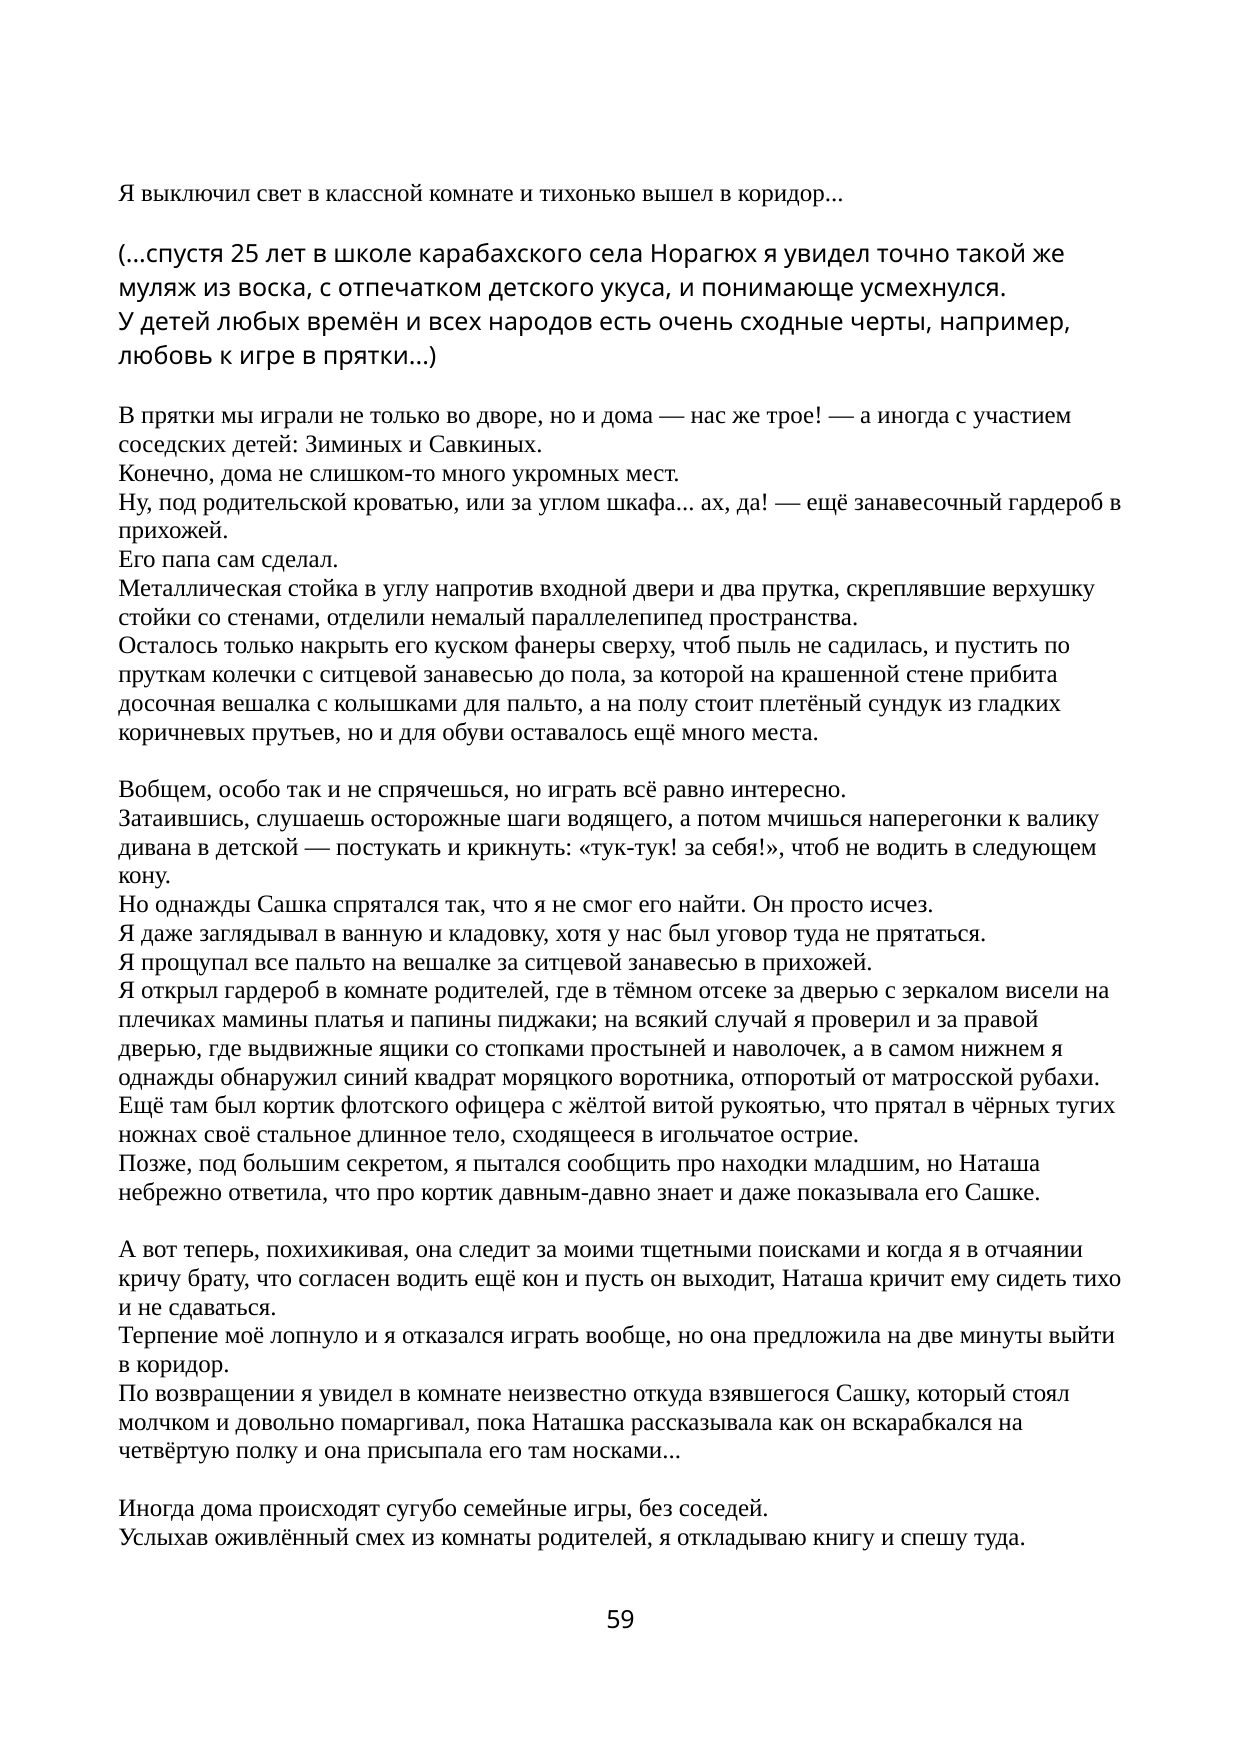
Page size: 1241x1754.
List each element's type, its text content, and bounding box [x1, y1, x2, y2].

text Позже, под большим секретом, я пытался сообщить про находки младшим, но Наташа небрежно ответила, что про кортик давным-давно знает и даже показывала его Сашке. [118, 1148, 1122, 1206]
text Услыхав оживлённый смех из комнаты родителей, я откладываю книгу и спешу туда. [118, 1522, 1122, 1551]
text Конечно, дома не слишком-то много укромных мест. [118, 458, 1122, 487]
text Ещё там был кортик флотского офицера с жёлтой витой рукоятью, что прятал в чёрных тугих ножнах своё стальное длинное тело, сходящееся в игольчатое острие. [118, 1091, 1122, 1148]
text Осталось только накрыть его куском фанеры сверху, чтоб пыль не садилась, и пустить по пруткам колечки с ситцевой занавесью до пола, за которой на крашенной стене прибита досочная вешалка с колышками для пальто, а на полу стоит плетёный сундук из гладких коричневых прутьев, но и для обуви оставалось ещё много места. [118, 631, 1122, 746]
text Ну, под родительской кроватью, или за углом шкафа... ах, да! — ещё занавесочный гардероб в прихожей. [118, 487, 1122, 544]
text Я прощупал все пальто на вешалке за ситцевой занавесью в прихожей. [118, 947, 1122, 976]
text Вобщем, особо так и не спрячешься, но играть всё равно интересно. [118, 774, 1122, 803]
text По возвращении я увидел в комнате неизвестно откуда взявшегося Сашку, который стоял молчком и довольно помаргивал, пока Наташка рассказывала как он вскарабкался на четвёртую полку и она присыпала его там носками... [118, 1378, 1122, 1464]
text Я даже заглядывал в ванную и кладовку, хотя у нас был уговор туда не прятаться. [118, 918, 1122, 947]
text Я открыл гардероб в комнате родителей, где в тёмном отсеке за дверью с зеркалом висели на плечиках мамины платья и папины пиджаки; на всякий случай я проверил и за правой дверью, где выдвижные ящики со стопками простыней и наволочек, а в самом нижнем я однажды обнаружил синий квадрат моряцкого воротника, отпоротый от матросской рубахи. [118, 976, 1122, 1091]
text У детей любых времён и всех народов есть очень сходные черты, например, любовь к игре в прятки...) [118, 304, 1122, 372]
text Металлическая стойка в углу напротив входной двери и два прутка, скреплявшие верхушку стойки со стенами, отделили немалый параллелепипед пространства. [118, 573, 1122, 631]
text Но однажды Сашка спрятался так, что я не смог его найти. Он просто исчез. [118, 889, 1122, 918]
text Его папа сам сделал. [118, 544, 1122, 573]
text Иногда дома происходят сугубо семейные игры, без соседей. [118, 1493, 1122, 1522]
text (...спустя 25 лет в школе карабахского села Норагюх я увидел точно такой же муляж из воска, с отпечатком детского укуса, и понимающе усмехнулся. [118, 236, 1122, 304]
text Затаившись, слушаешь осторожные шаги водящего, а потом мчишься наперегонки к валику дивана в детской — постукать и крикнуть: «тук-тук! за себя!», чтоб не водить в следующем кону. [118, 803, 1122, 889]
text Я выключил свет в классной комнате и тихонько вышел в коридор... [118, 178, 1122, 207]
text В прятки мы играли не только во дворе, но и дома — нас же трое! — а иногда с участием соседских детей: Зиминых и Савкиных. [118, 401, 1122, 458]
text Терпение моё лопнуло и я отказался играть вообще, но она предложила на две минуты выйти в коридор. [118, 1321, 1122, 1378]
text А вот теперь, похихикивая, она следит за моими тщетными поисками и когда я в отчаянии кричу брату, что согласен водить ещё кон и пусть он выходит, Наташа кричит ему сидеть тихо и не сдаваться. [118, 1234, 1122, 1321]
